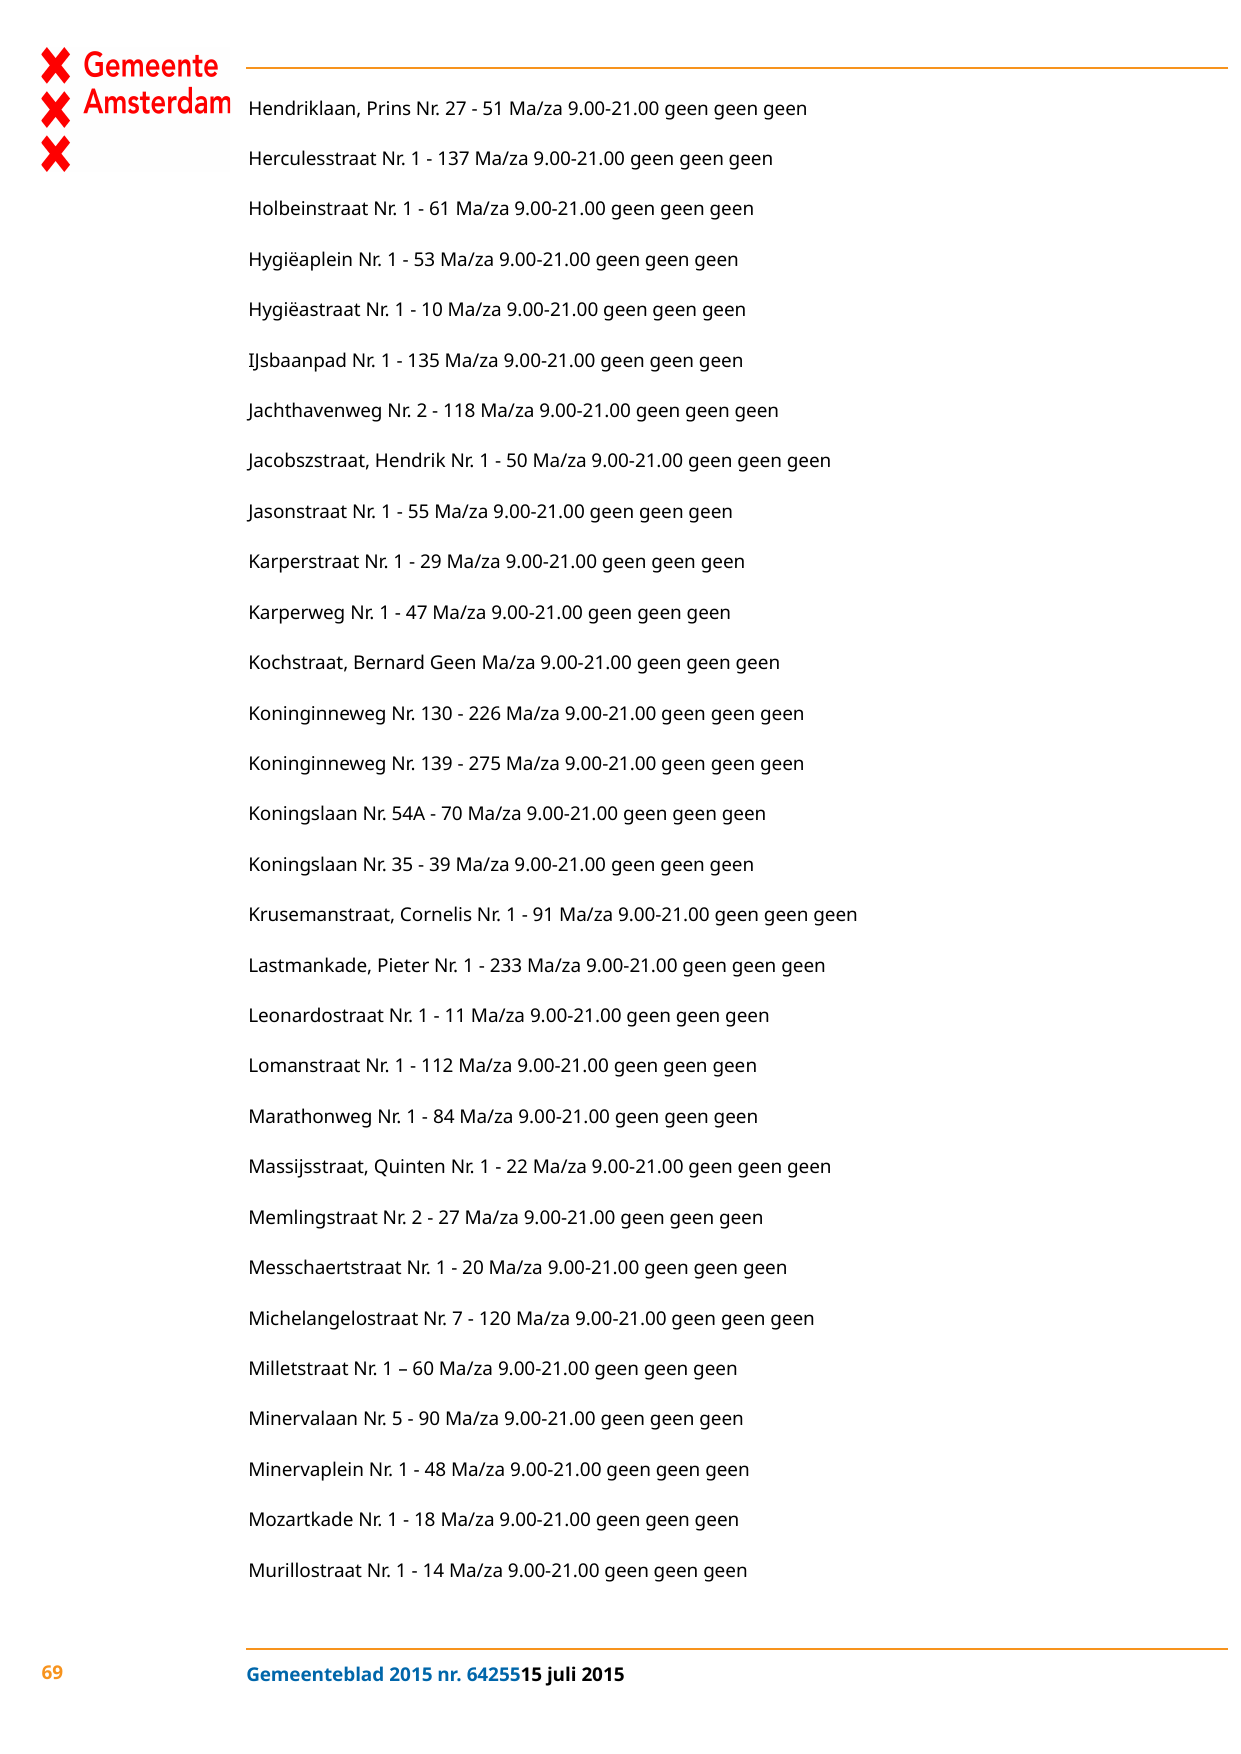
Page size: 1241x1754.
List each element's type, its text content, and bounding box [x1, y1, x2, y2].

text Jacobszstraat, Hendrik Nr. 1 - 50 Ma/za 9.00-21.00 geen geen geen [248, 448, 1152, 473]
text Karperweg Nr. 1 - 47 Ma/za 9.00-21.00 geen geen geen [248, 599, 1152, 625]
text Memlingstraat Nr. 2 - 27 Ma/za 9.00-21.00 geen geen geen [248, 1204, 1152, 1230]
text Hygiëastraat Nr. 1 - 10 Ma/za 9.00-21.00 geen geen geen [248, 296, 1152, 322]
text Murillostraat Nr. 1 - 14 Ma/za 9.00-21.00 geen geen geen [248, 1557, 1152, 1583]
text Krusemanstraat, Cornelis Nr. 1 - 91 Ma/za 9.00-21.00 geen geen geen [248, 901, 1152, 927]
text Michelangelostraat Nr. 7 - 120 Ma/za 9.00-21.00 geen geen geen [248, 1305, 1152, 1331]
text Herculesstraat Nr. 1 - 137 Ma/za 9.00-21.00 geen geen geen [248, 145, 1152, 171]
text Lomanstraat Nr. 1 - 112 Ma/za 9.00-21.00 geen geen geen [248, 1053, 1152, 1078]
text Kochstraat, Bernard Geen Ma/za 9.00-21.00 geen geen geen [248, 649, 1152, 675]
text Messchaertstraat Nr. 1 - 20 Ma/za 9.00-21.00 geen geen geen [248, 1254, 1152, 1280]
text Jachthavenweg Nr. 2 - 118 Ma/za 9.00-21.00 geen geen geen [248, 397, 1152, 423]
text Marathonweg Nr. 1 - 84 Ma/za 9.00-21.00 geen geen geen [248, 1103, 1152, 1129]
text IJsbaanpad Nr. 1 - 135 Ma/za 9.00-21.00 geen geen geen [248, 347, 1152, 373]
text Koningslaan Nr. 54A - 70 Ma/za 9.00-21.00 geen geen geen [248, 801, 1152, 826]
text Holbeinstraat Nr. 1 - 61 Ma/za 9.00-21.00 geen geen geen [248, 196, 1152, 221]
text Koninginneweg Nr. 139 - 275 Ma/za 9.00-21.00 geen geen geen [248, 750, 1152, 776]
text Koningslaan Nr. 35 - 39 Ma/za 9.00-21.00 geen geen geen [248, 851, 1152, 877]
text Leonardostraat Nr. 1 - 11 Ma/za 9.00-21.00 geen geen geen [248, 1002, 1152, 1028]
picture [41, 47, 231, 172]
text Koninginneweg Nr. 130 - 226 Ma/za 9.00-21.00 geen geen geen [248, 700, 1152, 726]
text Milletstraat Nr. 1 – 60 Ma/za 9.00-21.00 geen geen geen [248, 1355, 1152, 1381]
text Jasonstraat Nr. 1 - 55 Ma/za 9.00-21.00 geen geen geen [248, 498, 1152, 524]
text Minervaplein Nr. 1 - 48 Ma/za 9.00-21.00 geen geen geen [248, 1456, 1152, 1482]
text Mozartkade Nr. 1 - 18 Ma/za 9.00-21.00 geen geen geen [248, 1506, 1152, 1532]
text Massijsstraat, Quinten Nr. 1 - 22 Ma/za 9.00-21.00 geen geen geen [248, 1153, 1152, 1179]
text Lastmankade, Pieter Nr. 1 - 233 Ma/za 9.00-21.00 geen geen geen [248, 952, 1152, 978]
text Hendriklaan, Prins Nr. 27 - 51 Ma/za 9.00-21.00 geen geen geen [248, 95, 1152, 121]
text Karperstraat Nr. 1 - 29 Ma/za 9.00-21.00 geen geen geen [248, 548, 1152, 574]
text Minervalaan Nr. 5 - 90 Ma/za 9.00-21.00 geen geen geen [248, 1406, 1152, 1431]
text Hygiëaplein Nr. 1 - 53 Ma/za 9.00-21.00 geen geen geen [248, 246, 1152, 272]
